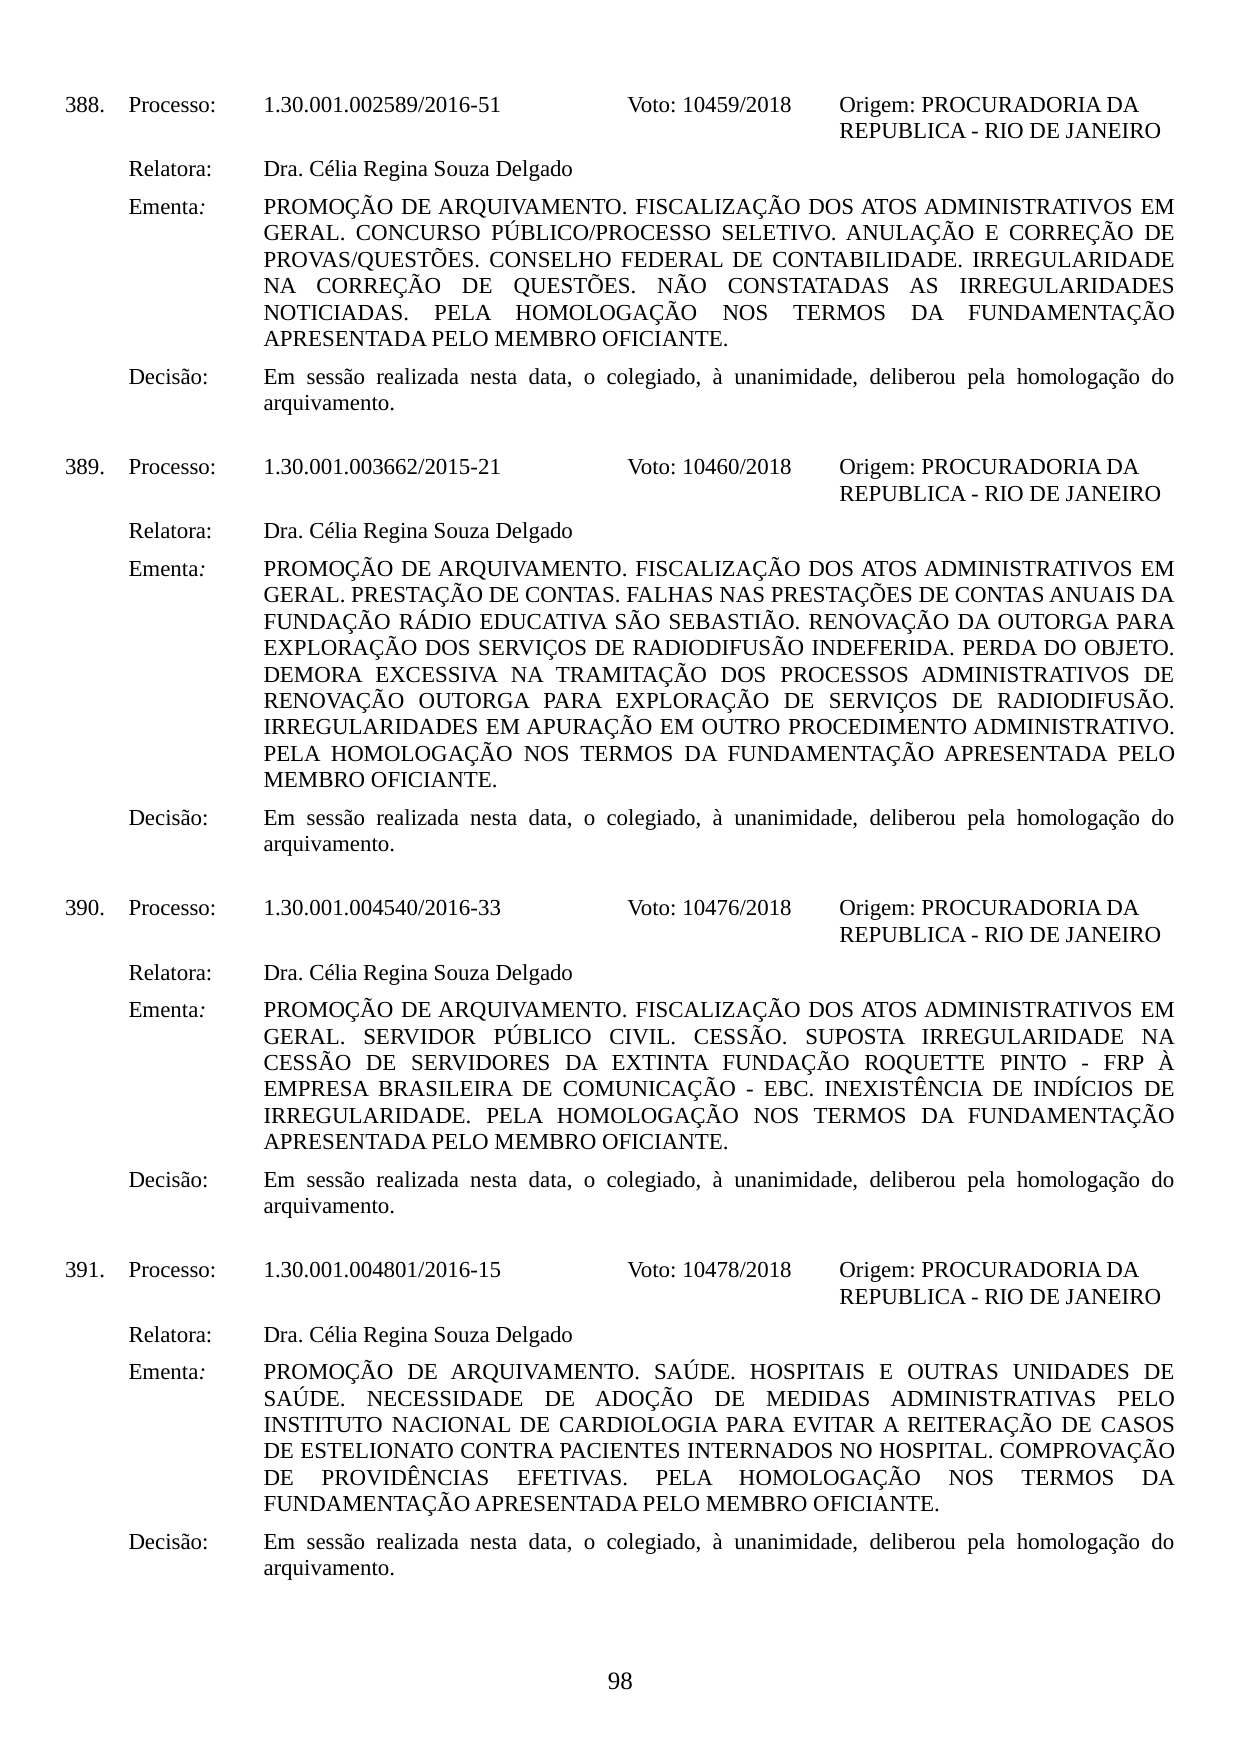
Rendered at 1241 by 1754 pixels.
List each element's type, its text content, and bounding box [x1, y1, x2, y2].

table_header Processo: [123, 889, 257, 953]
table_header 1.30.001.002589/2016-51 [258, 85, 621, 149]
table_cell [59, 953, 123, 991]
table_cell [59, 1353, 123, 1522]
table_header Origem: PROCURADORIA DA REPUBLICA - RIO DE JANEIRO [834, 85, 1181, 149]
table_cell [59, 357, 123, 421]
table_cell Ementa: [123, 1353, 257, 1522]
table_cell PROMOÇÃO DE ARQUIVAMENTO. FISCALIZAÇÃO DOS ATOS ADMINISTRATIVOS EM GERAL. CONCURSO PÚBLICO/PROCESSO SELETIVO. ANULAÇÃO E CORREÇÃO DE PROVAS/QUESTÕES. CONSELHO FEDERAL DE CONTABILIDADE. IRREGULARIDADE NA CORREÇÃO DE QUESTÕES. NÃO CONSTATADAS AS IRREGULARIDADES NOTICIADAS. PELA HOMOLOGAÇÃO NOS TERMOS DA FUNDAMENTAÇÃO APRESENTADA PELO MEMBRO OFICIANTE. [258, 188, 1181, 357]
table_cell Relatora: [123, 150, 257, 187]
table_cell Decisão: [123, 357, 257, 421]
table_header Voto: 10478/2018 [621, 1251, 833, 1315]
table_cell Em sessão realizada nesta data, o colegiado, à unanimidade, deliberou pela homologação do arquivamento. [258, 357, 1181, 421]
table_header Processo: [123, 1251, 257, 1315]
table_header 1.30.001.004801/2016-15 [258, 1251, 621, 1315]
table_cell [59, 550, 123, 798]
table_cell Decisão: [123, 798, 257, 862]
table_header 388. [59, 85, 123, 149]
table_header Origem: PROCURADORIA DA REPUBLICA - RIO DE JANEIRO [834, 448, 1181, 512]
table_cell Relatora: [123, 512, 257, 549]
table_cell [59, 1160, 123, 1224]
table_cell [59, 512, 123, 549]
table_header Origem: PROCURADORIA DA REPUBLICA - RIO DE JANEIRO [834, 1251, 1181, 1315]
table_cell [59, 991, 123, 1160]
table_cell [59, 188, 123, 357]
table_cell Decisão: [123, 1522, 257, 1586]
table_header 389. [59, 448, 123, 512]
table_cell [59, 1522, 123, 1586]
table_header Voto: 10460/2018 [621, 448, 833, 512]
table_cell Dra. Célia Regina Souza Delgado [258, 150, 1181, 187]
table_header Voto: 10459/2018 [621, 85, 833, 149]
table_header Origem: PROCURADORIA DA REPUBLICA - RIO DE JANEIRO [834, 889, 1181, 953]
table_cell PROMOÇÃO DE ARQUIVAMENTO. SAÚDE. HOSPITAIS E OUTRAS UNIDADES DE SAÚDE. NECESSIDADE DE ADOÇÃO DE MEDIDAS ADMINISTRATIVAS PELO INSTITUTO NACIONAL DE CARDIOLOGIA PARA EVITAR A REITERAÇÃO DE CASOS DE ESTELIONATO CONTRA PACIENTES INTERNADOS NO HOSPITAL. COMPROVAÇÃO DE PROVIDÊNCIAS EFETIVAS. PELA HOMOLOGAÇÃO NOS TERMOS DA FUNDAMENTAÇÃO APRESENTADA PELO MEMBRO OFICIANTE. [258, 1353, 1181, 1522]
table_header 390. [59, 889, 123, 953]
table_cell Dra. Célia Regina Souza Delgado [258, 512, 1181, 549]
table_cell Ementa: [123, 550, 257, 798]
table_cell Em sessão realizada nesta data, o colegiado, à unanimidade, deliberou pela homologação do arquivamento. [258, 1522, 1181, 1586]
table_cell PROMOÇÃO DE ARQUIVAMENTO. FISCALIZAÇÃO DOS ATOS ADMINISTRATIVOS EM GERAL. SERVIDOR PÚBLICO CIVIL. CESSÃO. SUPOSTA IRREGULARIDADE NA CESSÃO DE SERVIDORES DA EXTINTA FUNDAÇÃO ROQUETTE PINTO - FRP À EMPRESA BRASILEIRA DE COMUNICAÇÃO - EBC. INEXISTÊNCIA DE INDÍCIOS DE IRREGULARIDADE. PELA HOMOLOGAÇÃO NOS TERMOS DA FUNDAMENTAÇÃO APRESENTADA PELO MEMBRO OFICIANTE. [258, 991, 1181, 1160]
table_header 1.30.001.003662/2015-21 [258, 448, 621, 512]
table_cell Dra. Célia Regina Souza Delgado [258, 953, 1181, 991]
table_cell [59, 798, 123, 862]
table_cell [59, 150, 123, 187]
table_header Processo: [123, 448, 257, 512]
table_cell PROMOÇÃO DE ARQUIVAMENTO. FISCALIZAÇÃO DOS ATOS ADMINISTRATIVOS EM GERAL. PRESTAÇÃO DE CONTAS. FALHAS NAS PRESTAÇÕES DE CONTAS ANUAIS DA FUNDAÇÃO RÁDIO EDUCATIVA SÃO SEBASTIÃO. RENOVAÇÃO DA OUTORGA PARA EXPLORAÇÃO DOS SERVIÇOS DE RADIODIFUSÃO INDEFERIDA. PERDA DO OBJETO. DEMORA EXCESSIVA NA TRAMITAÇÃO DOS PROCESSOS ADMINISTRATIVOS DE RENOVAÇÃO OUTORGA PARA EXPLORAÇÃO DE SERVIÇOS DE RADIODIFUSÃO. IRREGULARIDADES EM APURAÇÃO EM OUTRO PROCEDIMENTO ADMINISTRATIVO. PELA HOMOLOGAÇÃO NOS TERMOS DA FUNDAMENTAÇÃO APRESENTADA PELO MEMBRO OFICIANTE. [258, 550, 1181, 798]
table_header Processo: [123, 85, 257, 149]
table_cell Ementa: [123, 188, 257, 357]
table_cell Decisão: [123, 1160, 257, 1224]
table_cell Relatora: [123, 1315, 257, 1353]
table_header 391. [59, 1251, 123, 1315]
table_cell Relatora: [123, 953, 257, 991]
table_cell [59, 1315, 123, 1353]
table_cell Em sessão realizada nesta data, o colegiado, à unanimidade, deliberou pela homologação do arquivamento. [258, 1160, 1181, 1224]
table_cell Ementa: [123, 991, 257, 1160]
table_cell Dra. Célia Regina Souza Delgado [258, 1315, 1181, 1353]
table_header 1.30.001.004540/2016-33 [258, 889, 621, 953]
table_header Voto: 10476/2018 [621, 889, 833, 953]
table_cell Em sessão realizada nesta data, o colegiado, à unanimidade, deliberou pela homologação do arquivamento. [258, 798, 1181, 862]
